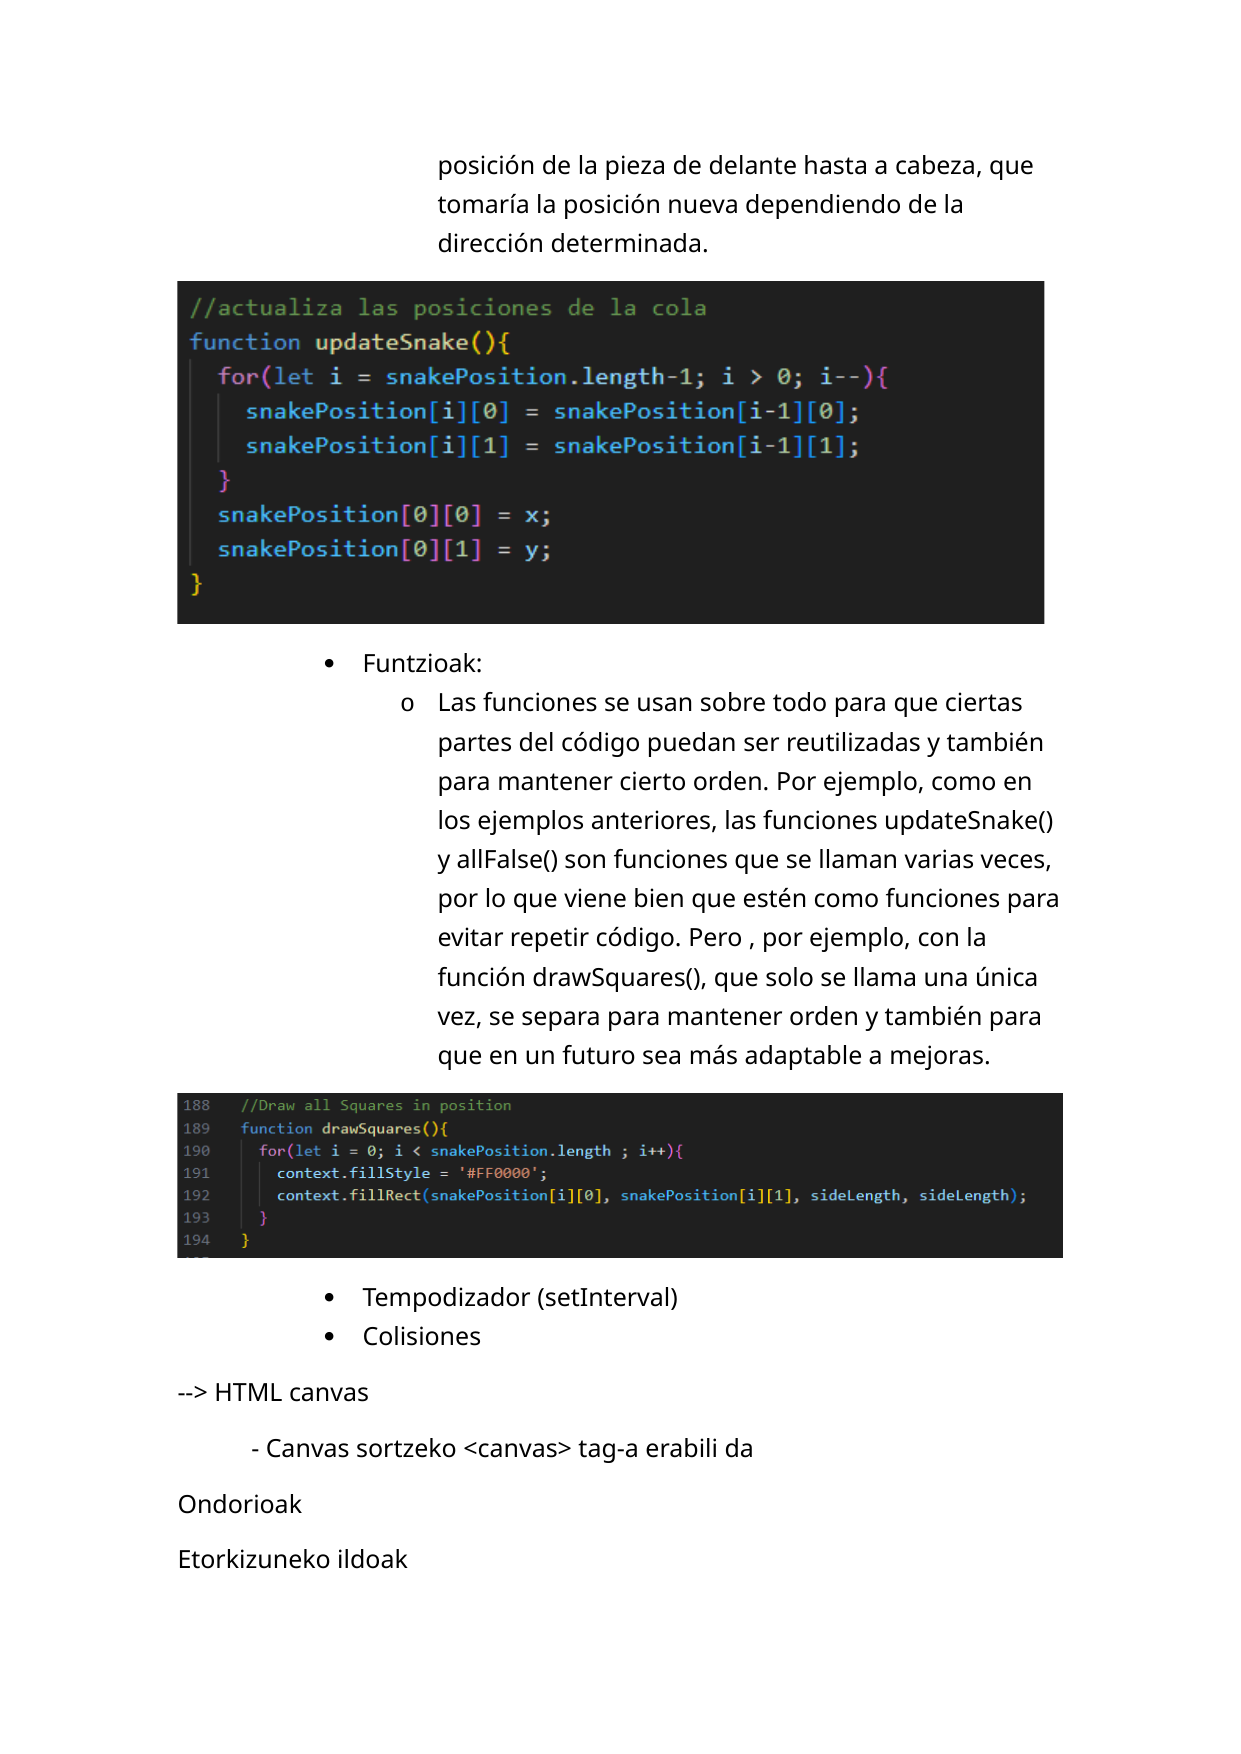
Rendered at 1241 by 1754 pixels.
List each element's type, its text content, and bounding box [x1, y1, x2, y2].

list Tempodizador (setInterval) [325, 1280, 1063, 1314]
text - Canvas sortzeko <canvas> tag-a erabili da [177, 1431, 1063, 1464]
text Ondorioak [177, 1486, 1063, 1520]
list Colisiones [325, 1319, 1063, 1353]
list posición de la pieza de delante hasta a cabeza, que tomaría la posición nueva dependiendo de la dirección determinada. [400, 148, 1063, 260]
list Funtzioak: [325, 646, 1063, 680]
list Las funciones se usan sobre todo para que ciertas partes del código puedan ser reutilizadas y también para mantener cierto orden. Por ejemplo, como en los ejemplos anteriores, las funciones updateSnake() y allFalse() son funciones que se llaman varias veces, por lo que viene bien que estén como funciones para evitar repetir código. Pero , por ejemplo, con la función drawSquares(), que solo se llama una única vez, se separa para mantener orden y también para que en un futuro sea más adaptable a mejoras. [400, 685, 1063, 1072]
text --> HTML canvas [177, 1375, 1063, 1409]
text Etorkizuneko ildoak [177, 1542, 1063, 1576]
